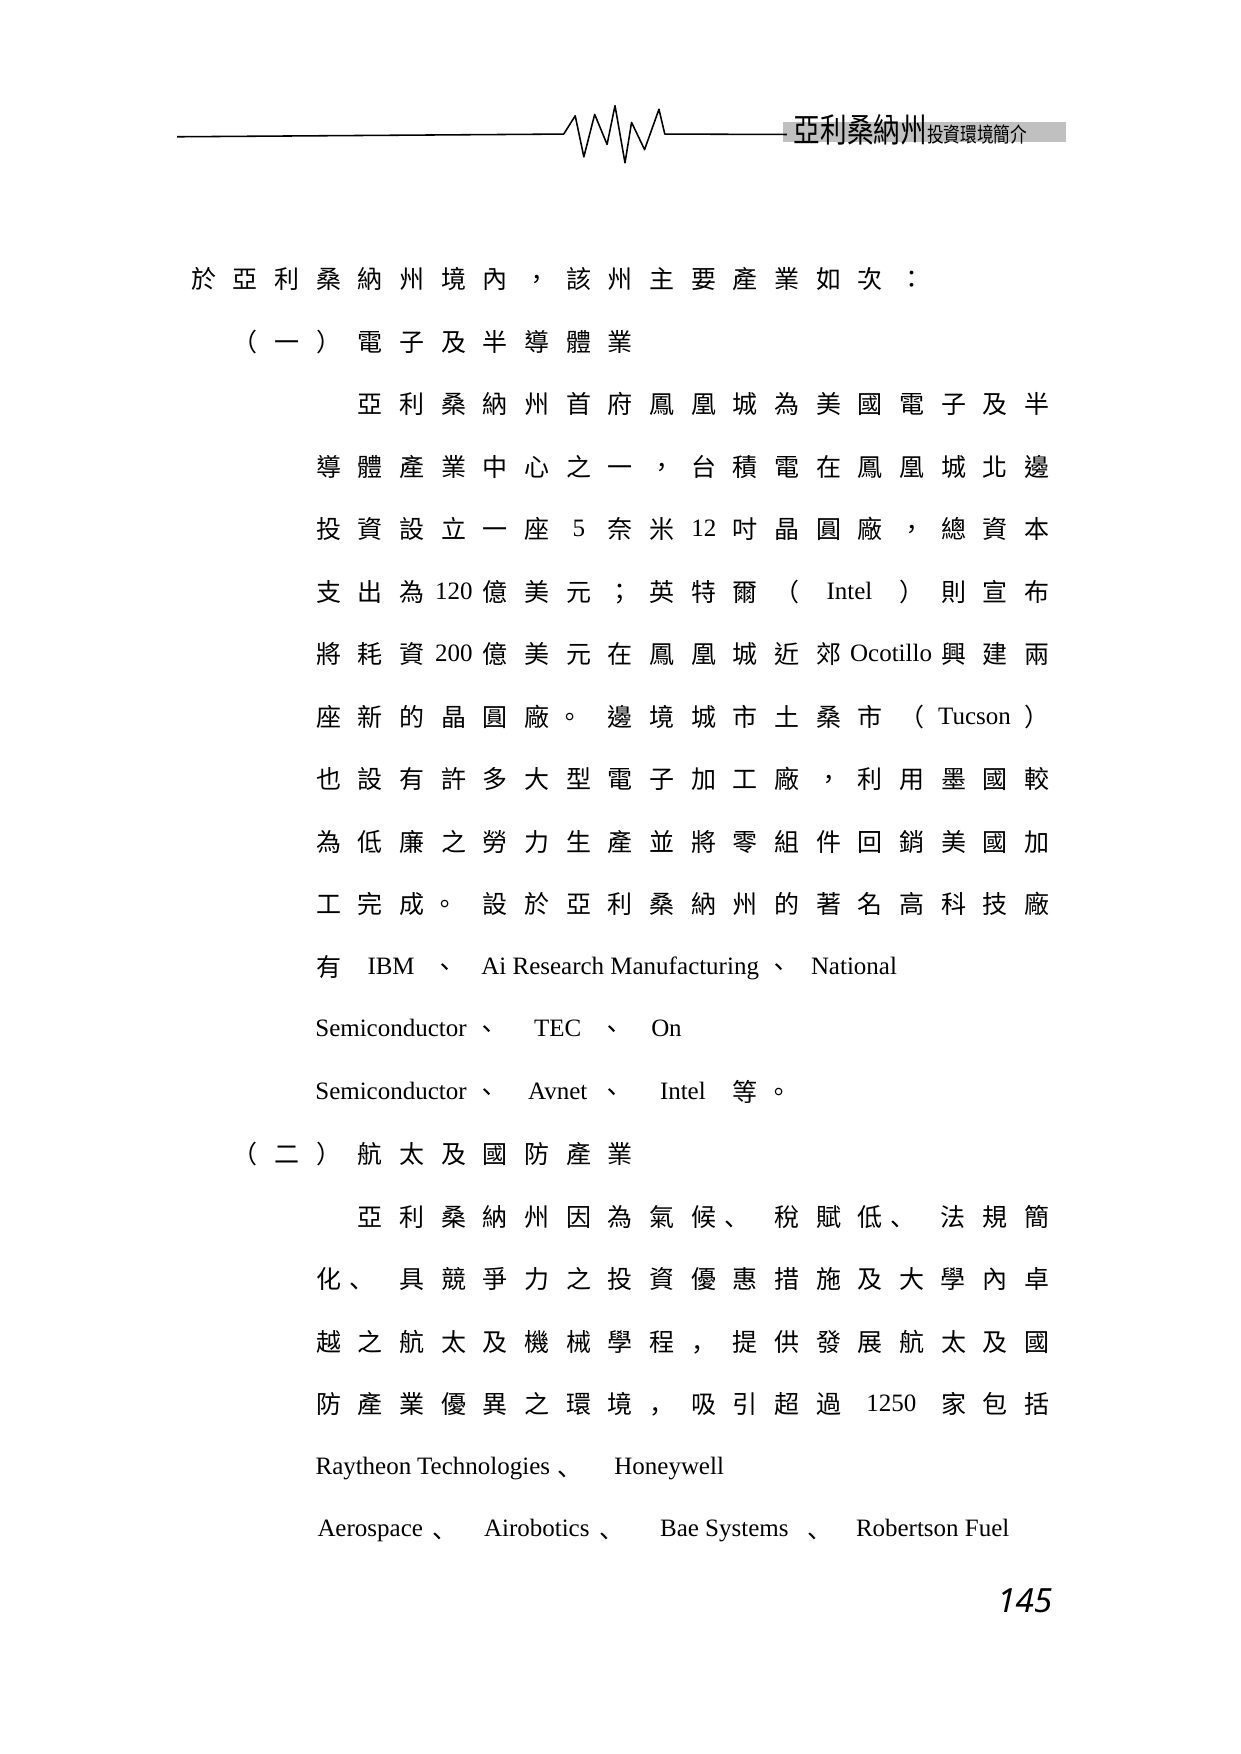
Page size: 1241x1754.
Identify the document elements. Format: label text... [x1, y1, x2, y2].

text 於亞利桑納州境內，該州主要產業如次： [183, 236, 1058, 299]
text 亞利桑納州因為氣候、稅賦低、法規簡化、具競爭力之投資優惠措施及大學內卓越之航太及機械學程，提供發展航太及國防產業優異之環境，吸引超過1250家包括Raytheon Technologies、Honeywell Aerospace、Airobotics、Bae Systems、Robertson Fuel [281, 1174, 1058, 1549]
text 亞利桑納州首府鳳凰城為美國電子及半導體產業中心之一，台積電在鳳凰城北邊投資設立一座5奈米12吋晶圓廠，總資本支出為120億美元；英特爾（Intel）則宣布將耗資200億美元在鳳凰城近郊Ocotillo興建兩座新的晶圓廠。邊境城市土桑市（Tucson）也設有許多大型電子加工廠，利用墨國較為低廉之勞力生產並將零組件回銷美國加工完成。設於亞利桑納州的著名高科技廠有IBM、Ai Research Manufacturing、National Semiconductor、TEC、On Semiconductor、Avnet、Intel等。 [281, 361, 1058, 1111]
text （二）航太及國防產業 [207, 1111, 1058, 1174]
text （一）電子及半導體業 [207, 299, 1058, 361]
